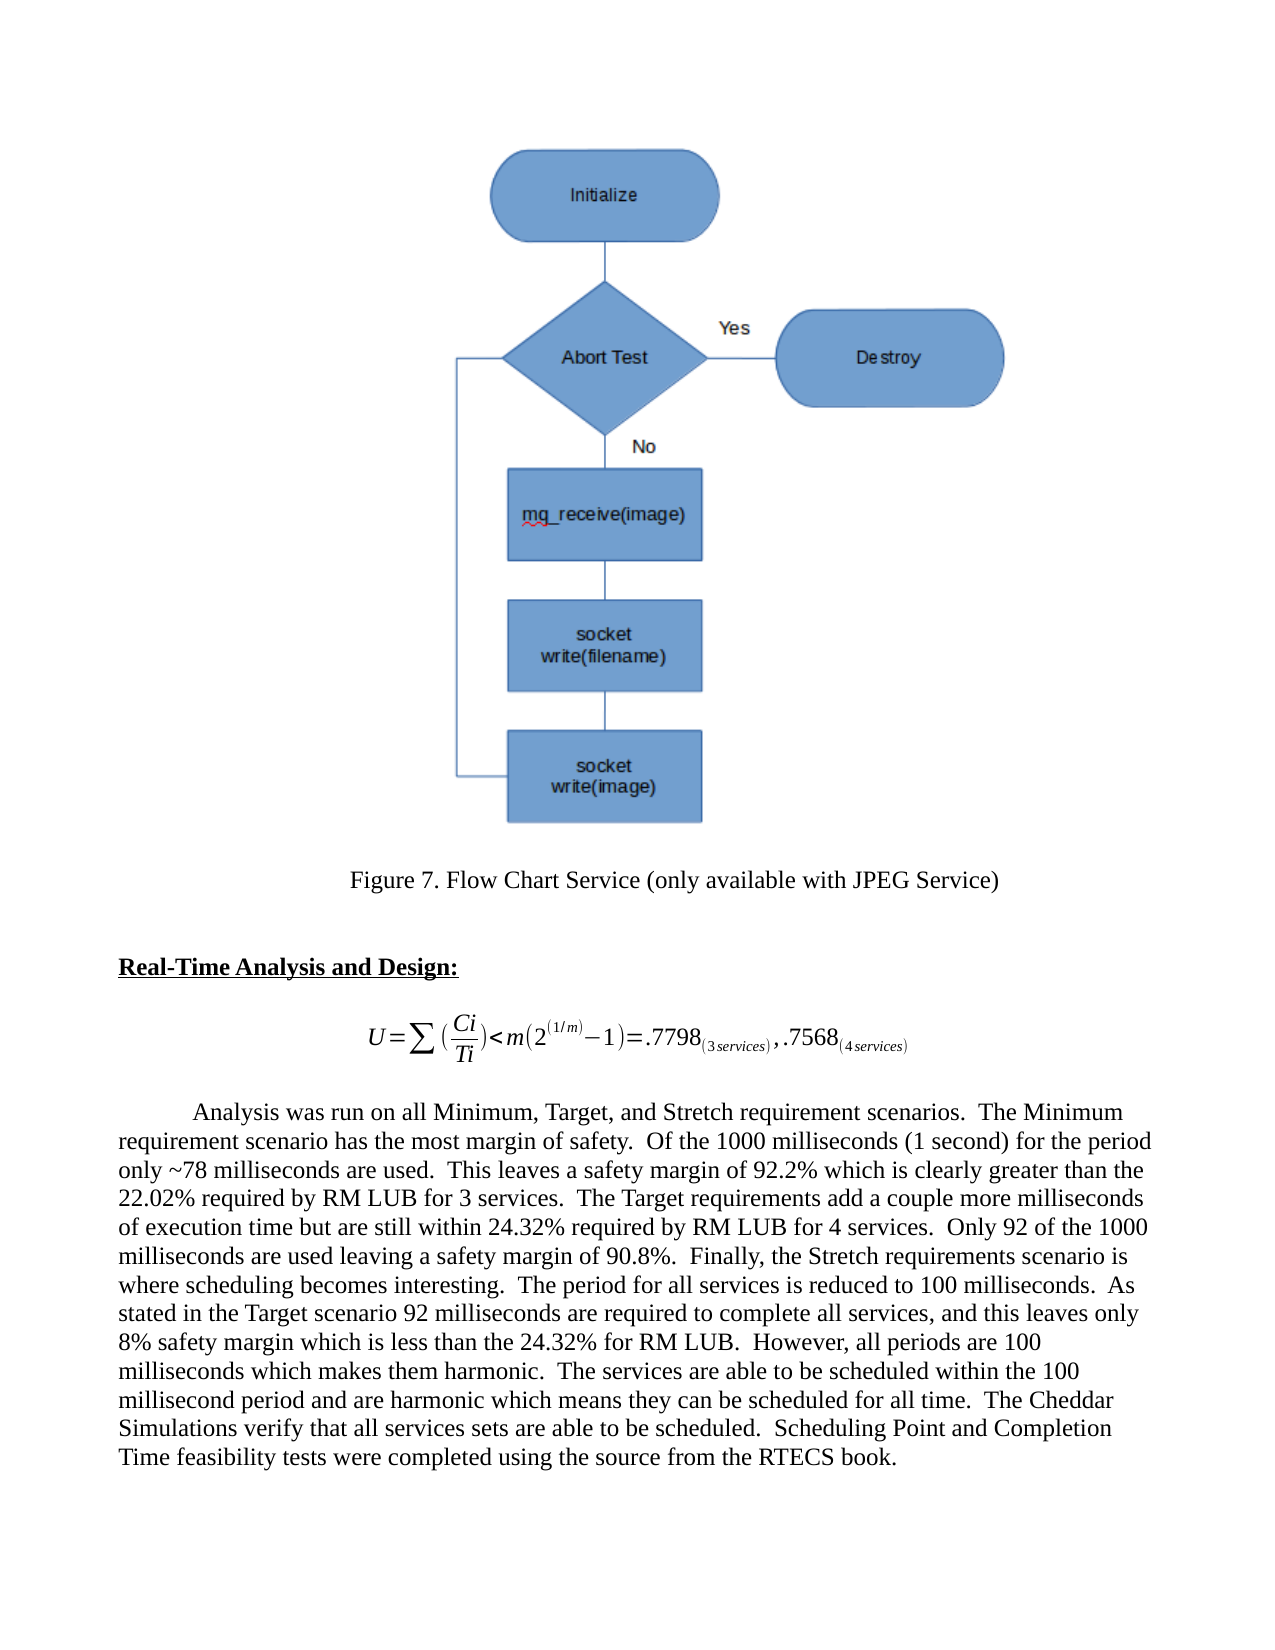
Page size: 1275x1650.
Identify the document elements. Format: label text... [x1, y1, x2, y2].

text Figure 7. Flow Chart Service (only available with JPEG Service) [118, 866, 1157, 894]
text Real-Time Analysis and Design: [118, 952, 1157, 981]
picture [431, 118, 1031, 847]
text Analysis was run on all Minimum, Target, and Stretch requirement scenarios. The Minimum requirement scenario has the most margin of safety. Of the 1000 milliseconds (1 second) for the period only ~78 milliseconds are used. This leaves a safety margin of 92.2% which is clearly greater than the 22.02% required by RM LUB for 3 services. The Target requirements add a couple more milliseconds of execution time but are still within 24.32% required by RM LUB for 4 services. Only 92 of the 1000 milliseconds are used leaving a safety margin of 90.8%. Finally, the Stretch requirements scenario is where scheduling becomes interesting. The period for all services is reduced to 100 milliseconds. As stated in the Target scenario 92 milliseconds are required to complete all services, and this leaves only 8% safety margin which is less than the 24.32% for RM LUB. However, all periods are 100 milliseconds which makes them harmonic. The services are able to be scheduled within the 100 millisecond period and are harmonic which means they can be scheduled for all time. The Cheddar Simulations verify that all services sets are able to be scheduled. Scheduling Point and Completion Time feasibility tests were completed using the source from the RTECS book. [118, 1097, 1157, 1471]
